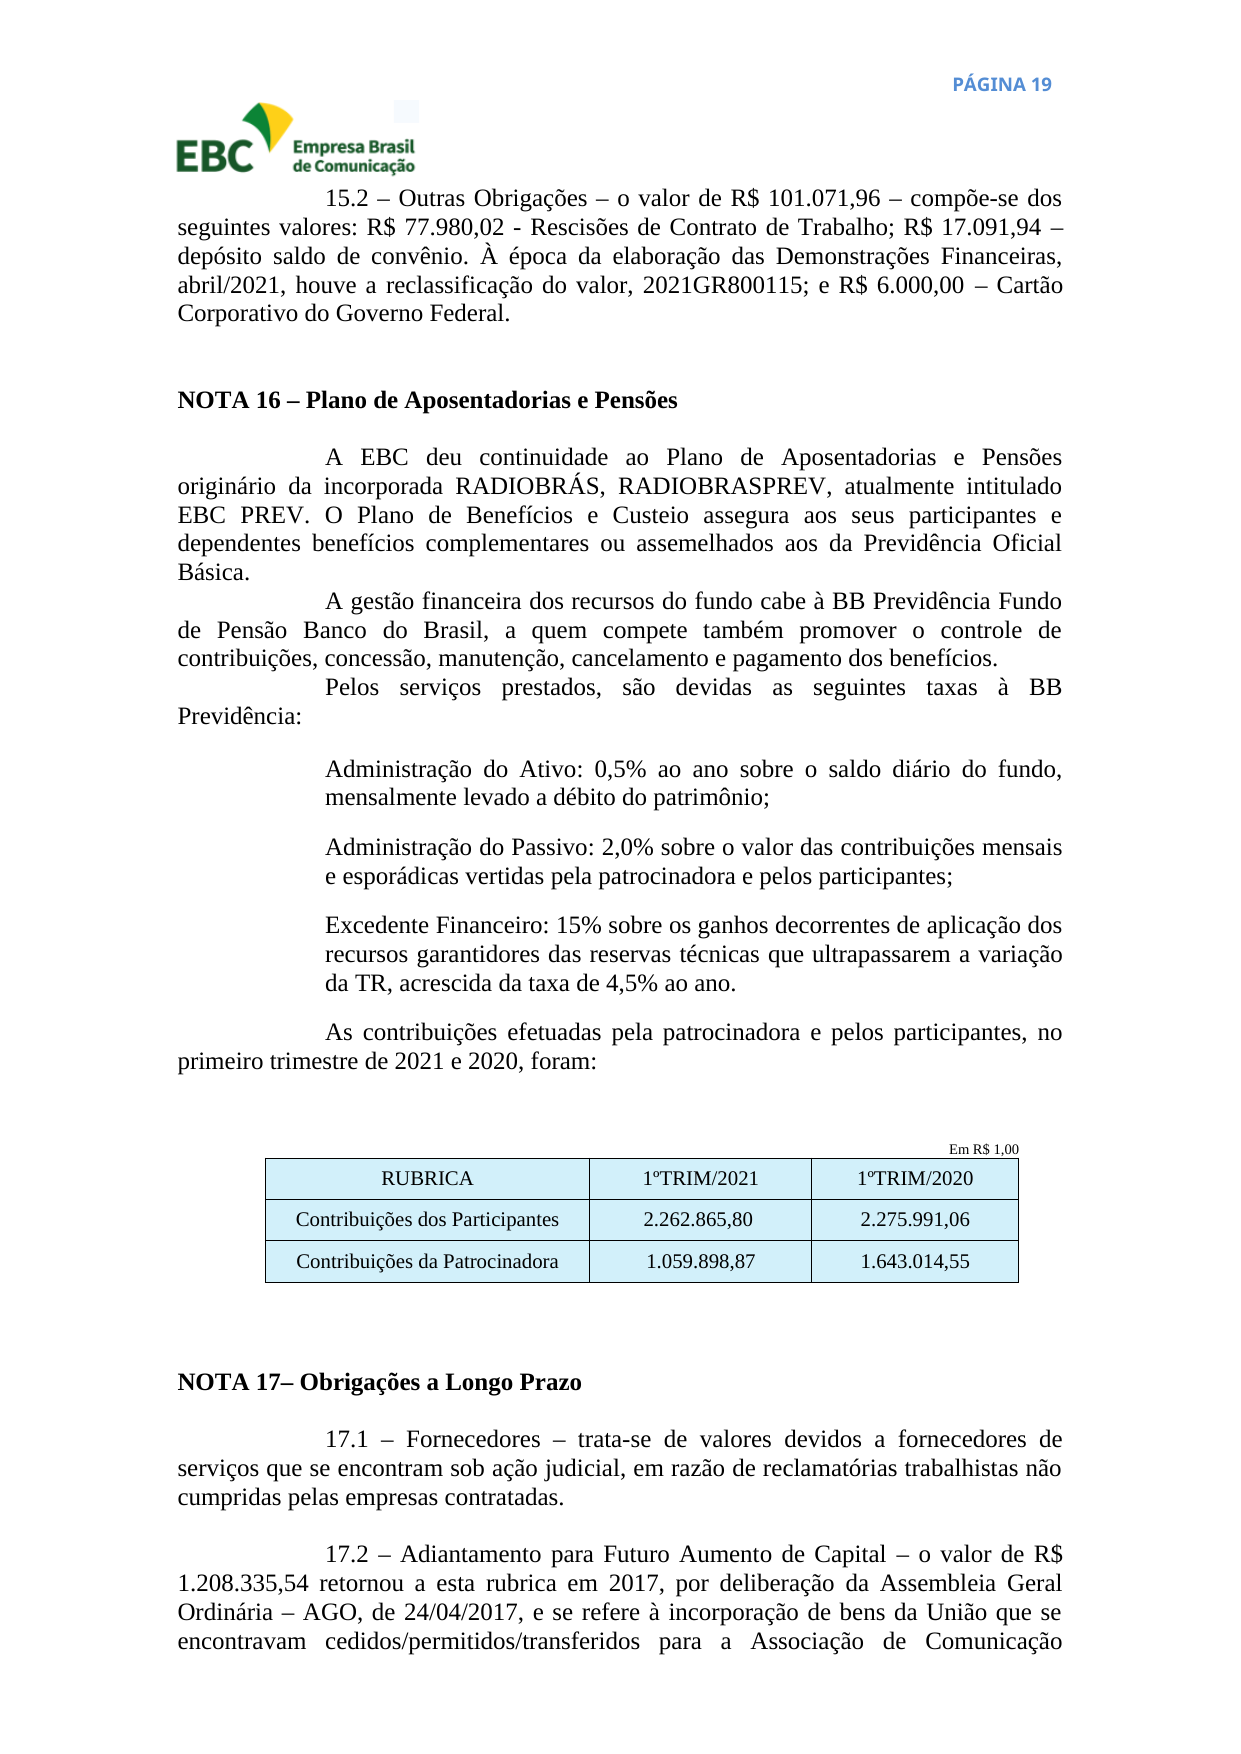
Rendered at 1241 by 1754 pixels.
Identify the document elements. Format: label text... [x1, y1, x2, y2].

table_cell Contribuições dos Participantes [266, 1200, 589, 1240]
table_header 1ºTRIM/2020 [812, 1159, 1018, 1199]
text 15.2 – Outras Obrigações – o valor de R$ 101.071,96 – compõe-se dos seguintes valores: R$ 77.980,02 - Rescisões de Contrato de Trabalho; R$ 17.091,94 –depósito saldo de convênio. À época da elaboração das Demonstrações Financeiras, abril/2021, houve a reclassificação do valor, 2021GR800115; e R$ 6.000,00 – Cartão Corporativo do Governo Federal. [177, 183, 1063, 327]
text A gestão financeira dos recursos do fundo cabe à BB Previdência Fundo de Pensão Banco do Brasil, a quem compete também promover o controle de contribuições, concessão, manutenção, cancelamento e pagamento dos benefícios. [177, 586, 1063, 672]
table_cell 1.059.898,87 [590, 1241, 811, 1282]
text As contribuições efetuadas pela patrocinadora e pelos participantes, no primeiro trimestre de 2021 e 2020, foram: [177, 1017, 1063, 1075]
text NOTA 17– Obrigações a Longo Prazo [177, 1367, 1063, 1396]
text Administração do Passivo: 2,0% sobre o valor das contribuições mensais e esporádicas vertidas pela patrocinadora e pelos participantes; [325, 832, 1063, 889]
table_header RUBRICA [266, 1159, 589, 1199]
table_cell 2.275.991,06 [812, 1200, 1018, 1240]
table_header 1ºTRIM/2021 [590, 1159, 811, 1199]
text NOTA 16 – Plano de Aposentadorias e Pensões [177, 385, 1063, 413]
text 17.2 – Adiantamento para Futuro Aumento de Capital – o valor de R$ 1.208.335,54 retornou a esta rubrica em 2017, por deliberação da Assembleia Geral Ordinária – AGO, de 24/04/2017, e se refere à incorporação de bens da União que se encontravam cedidos/permitidos/transferidos para a Associação de Comunicação [177, 1539, 1063, 1654]
text Administração do Ativo: 0,5% ao ano sobre o saldo diário do fundo, mensalmente levado a débito do patrimônio; [325, 754, 1063, 811]
text A EBC deu continuidade ao Plano de Aposentadorias e Pensões originário da incorporada RADIOBRÁS, RADIOBRASPREV, atualmente intitulado EBC PREV. O Plano de Benefícios e Custeio assegura aos seus participantes e dependentes benefícios complementares ou assemelhados aos da Previdência Oficial Básica. [177, 442, 1063, 586]
text Pelos serviços prestados, são devidas as seguintes taxas à BB Previdência: [177, 672, 1063, 730]
table_cell 2.262.865,80 [590, 1200, 811, 1240]
text Em R$ 1,00 [177, 1132, 1019, 1157]
table_cell Contribuições da Patrocinadora [266, 1241, 589, 1282]
text Excedente Financeiro: 15% sobre os ganhos decorrentes de aplicação dos recursos garantidores das reservas técnicas que ultrapassarem a variação da TR, acrescida da taxa de 4,5% ao ano. [325, 910, 1063, 997]
text 17.1 – Fornecedores – trata-se de valores devidos a fornecedores de serviços que se encontram sob ação judicial, em razão de reclamatórias trabalhistas não cumpridas pelas empresas contratadas. [177, 1424, 1063, 1511]
table_cell 1.643.014,55 [812, 1241, 1018, 1282]
